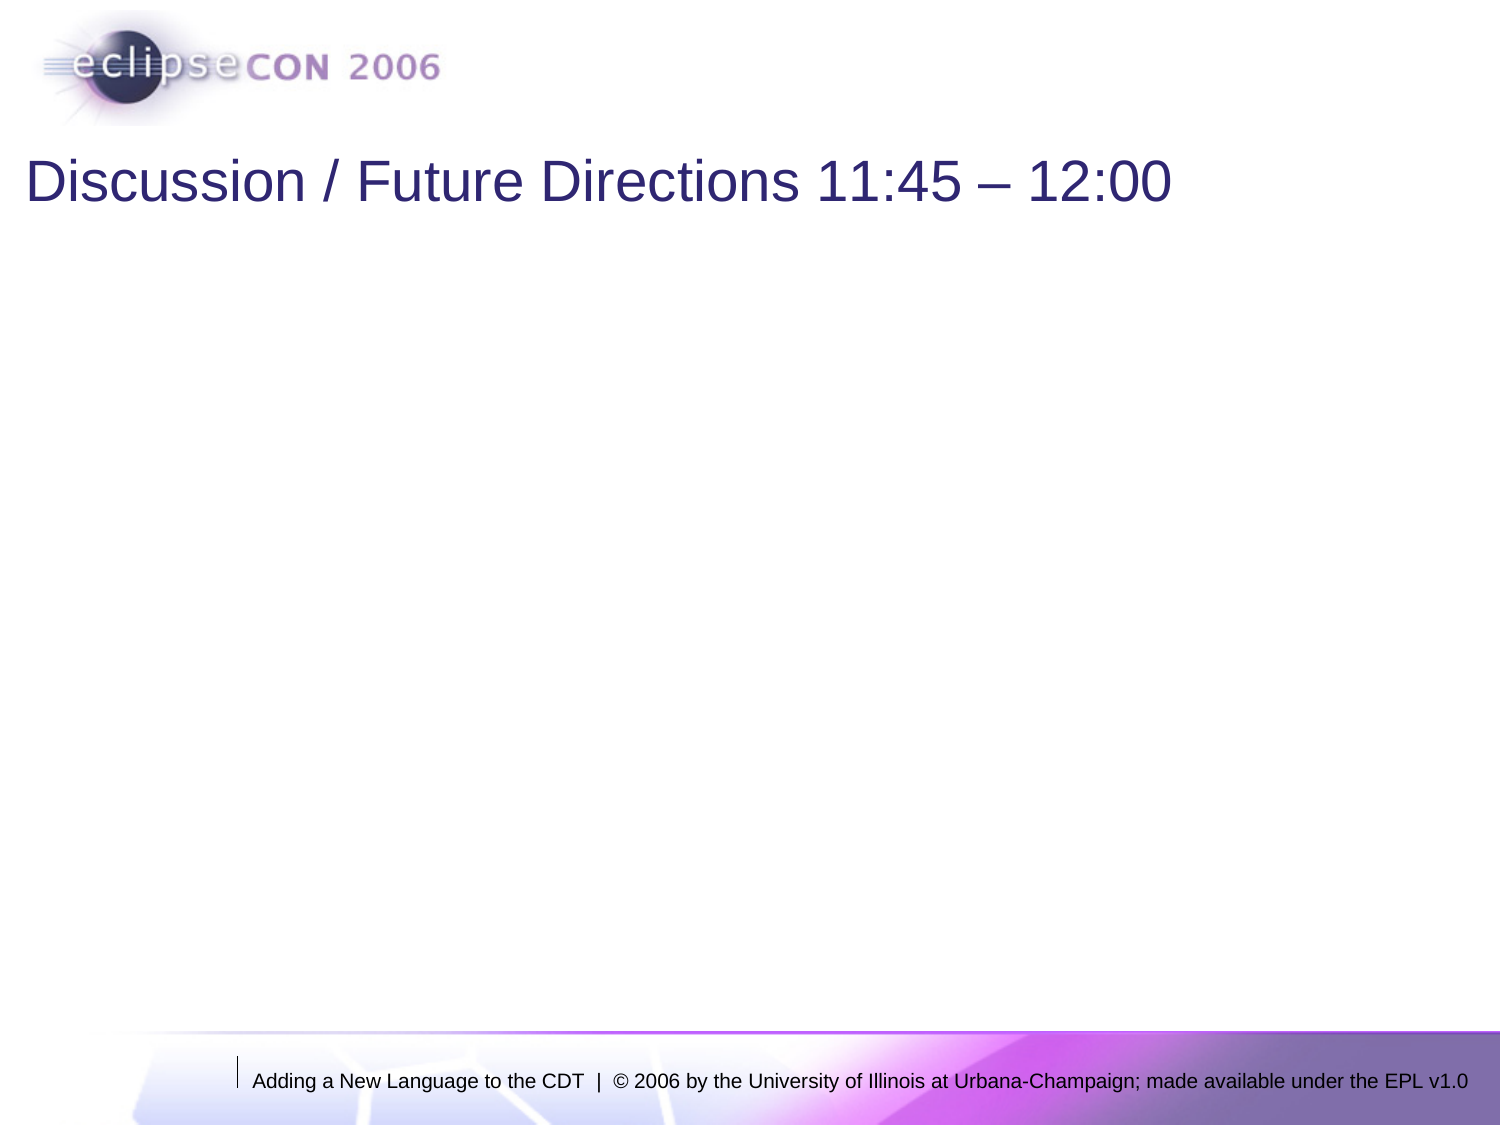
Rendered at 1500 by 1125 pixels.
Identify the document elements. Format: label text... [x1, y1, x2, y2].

picture [0, 1031, 1500, 1125]
picture [31, 10, 1040, 126]
title Discussion / Future Directions 11:45 – 12:00 [25, 142, 1378, 225]
